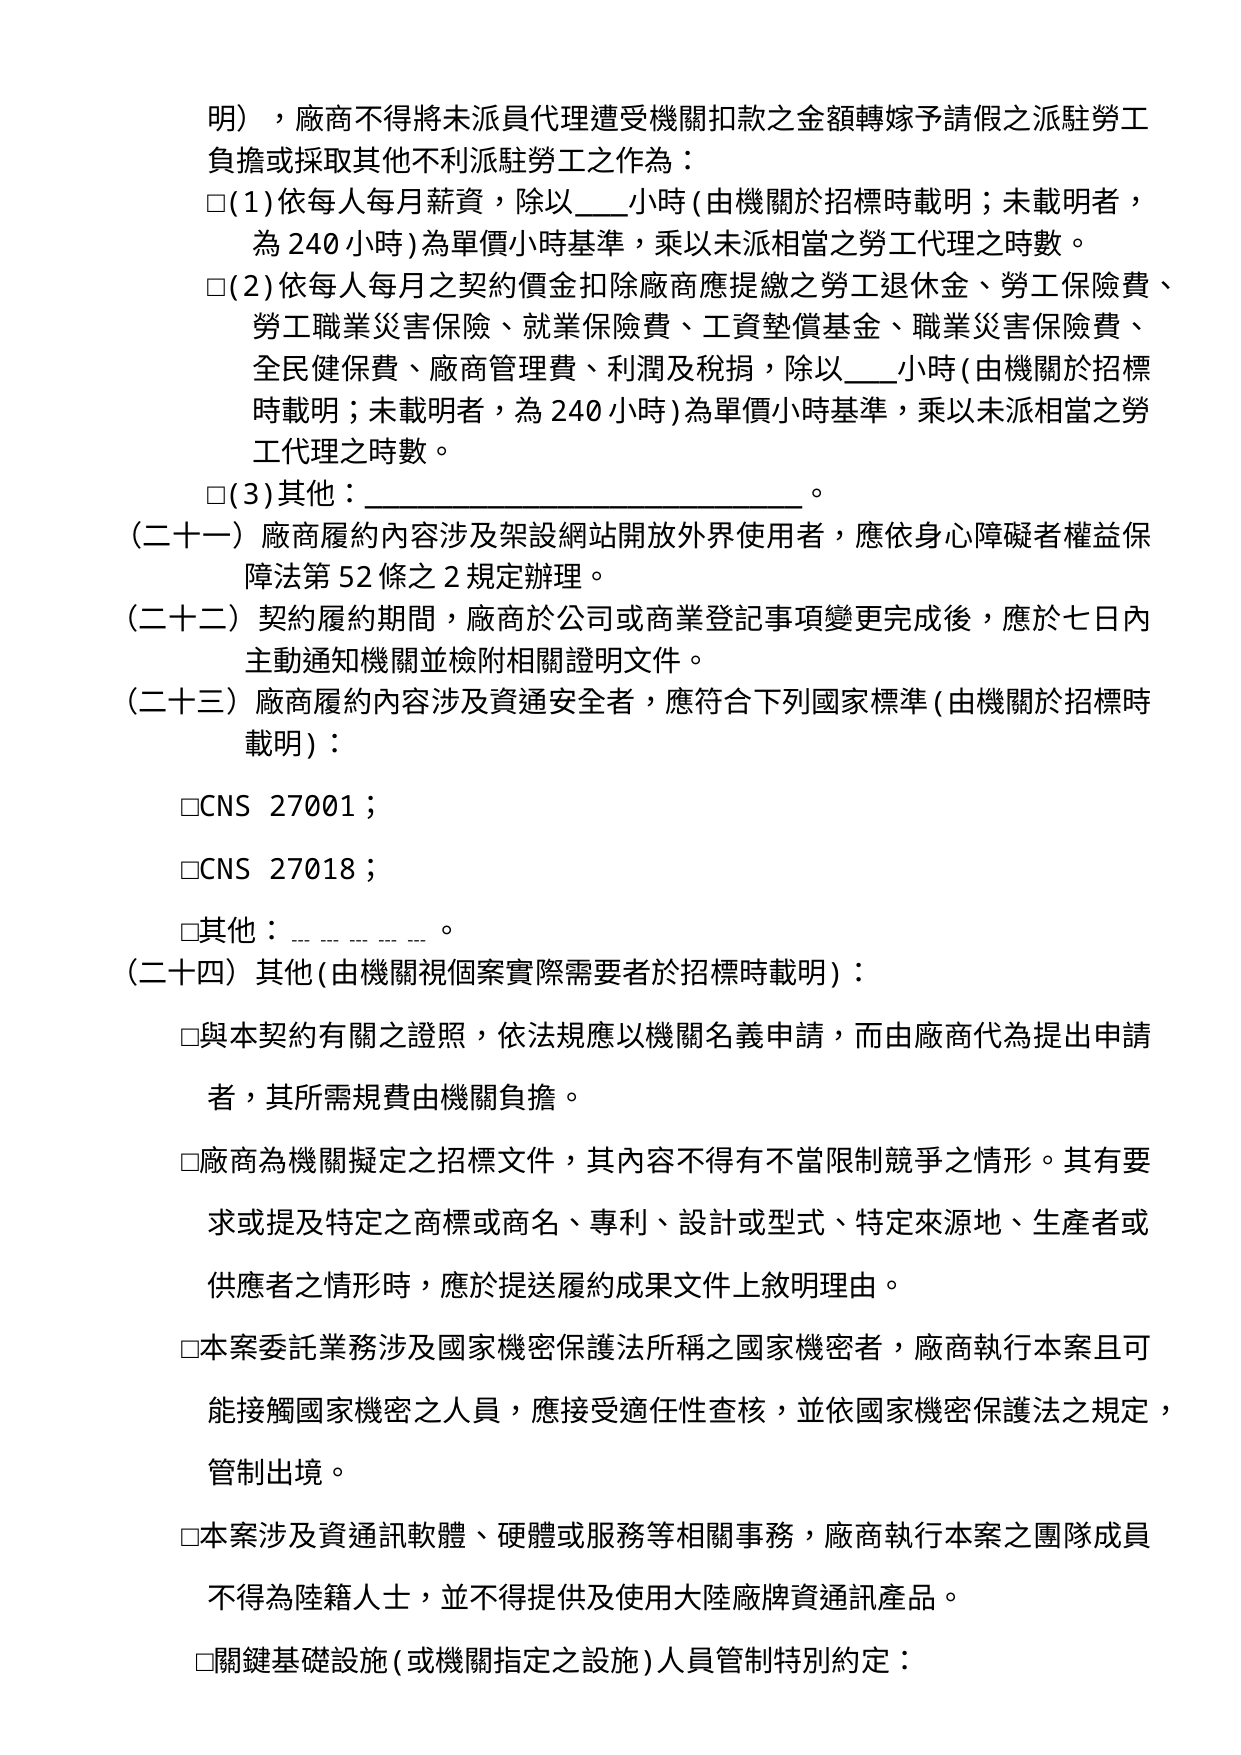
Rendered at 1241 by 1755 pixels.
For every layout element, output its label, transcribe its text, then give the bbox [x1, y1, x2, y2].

text □CNS 27018； [181, 825, 1152, 888]
text （二十三）廠商履約內容涉及資通安全者，應符合下列國家標準(由機關於招標時載明)： [109, 679, 1152, 763]
text （二十四）其他(由機關視個案實際需要者於招標時載明)： [109, 950, 1152, 992]
text □(1)依每人每月薪資，除以___小時(由機關於招標時載明；未載明者，為240小時)為單價小時基準，乘以未派相當之勞工代理之時數。 [207, 179, 1152, 263]
text □(3)其他：_________________________。 [207, 471, 1152, 513]
text □其他：﹍﹍﹍﹍﹍。 [181, 888, 1152, 950]
text □本案委託業務涉及國家機密保護法所稱之國家機密者，廠商執行本案且可能接觸國家機密之人員，應接受適任性查核，並依國家機密保護法之規定，管制出境。 [181, 1304, 1152, 1492]
text （二十二）契約履約期間，廠商於公司或商業登記事項變更完成後，應於七日內主動通知機關並檢附相關證明文件。 [109, 596, 1152, 679]
text □與本契約有關之證照，依法規應以機關名義申請，而由廠商代為提出申請者，其所需規費由機關負擔。 [181, 992, 1152, 1117]
text （二十一）廠商履約內容涉及架設網站開放外界使用者，應依身心障礙者權益保障法第52條之2規定辦理。 [94, 513, 1152, 596]
text □關鍵基礎設施(或機關指定之設施)人員管制特別約定： [196, 1617, 1152, 1679]
text □CNS 27001； [181, 763, 1152, 825]
text 明），廠商不得將未派員代理遭受機關扣款之金額轉嫁予請假之派駐勞工負擔或採取其他不利派駐勞工之作為： [207, 96, 1152, 179]
text □本案涉及資通訊軟體、硬體或服務等相關事務，廠商執行本案之團隊成員不得為陸籍人士，並不得提供及使用大陸廠牌資通訊產品。 [181, 1492, 1152, 1617]
text □(2)依每人每月之契約價金扣除廠商應提繳之勞工退休金、勞工保險費、勞工職業災害保險、就業保險費、工資墊償基金、職業災害保險費、全民健保費、廠商管理費、利潤及稅捐，除以___小時(由機關於招標時載明；未載明者，為240小時)為單價小時基準，乘以未派相當之勞工代理之時數。 [207, 263, 1152, 471]
text □廠商為機關擬定之招標文件，其內容不得有不當限制競爭之情形。其有要求或提及特定之商標或商名、專利、設計或型式、特定來源地、生產者或供應者之情形時，應於提送履約成果文件上敘明理由。 [181, 1117, 1152, 1304]
